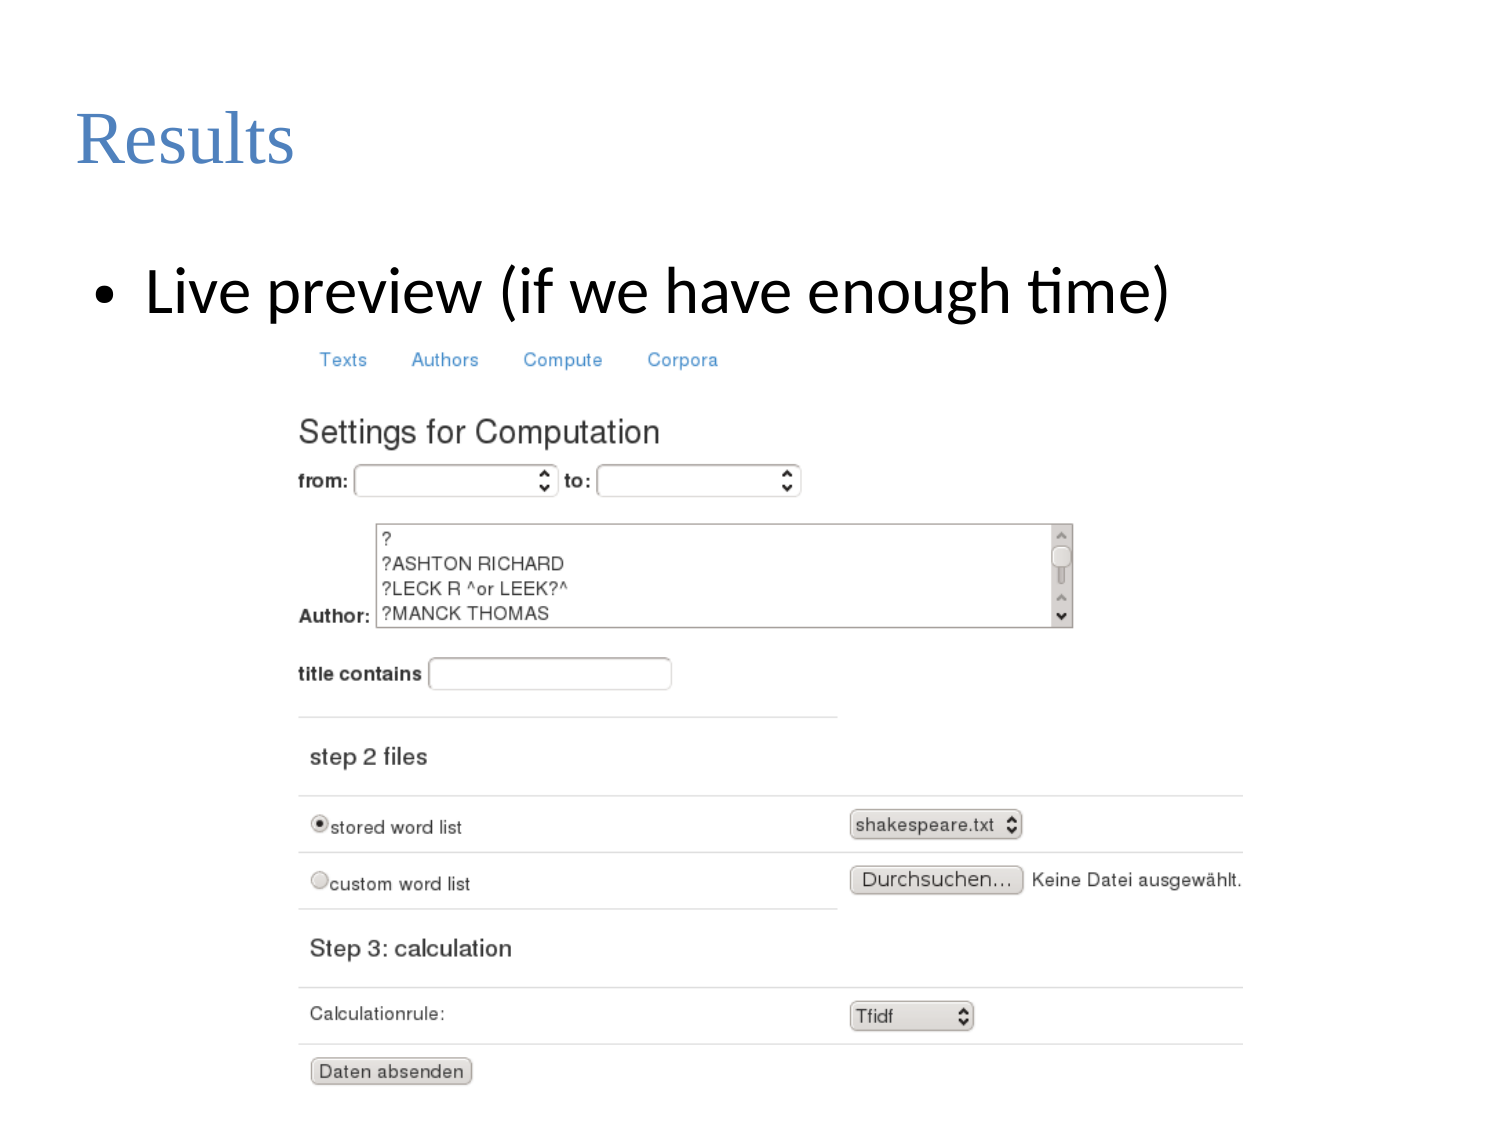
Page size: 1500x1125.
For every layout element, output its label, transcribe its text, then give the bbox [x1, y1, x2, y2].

picture [289, 336, 1243, 1125]
list Live preview (if we have enough time) [75, 263, 1425, 916]
title Results [75, 44, 1425, 233]
